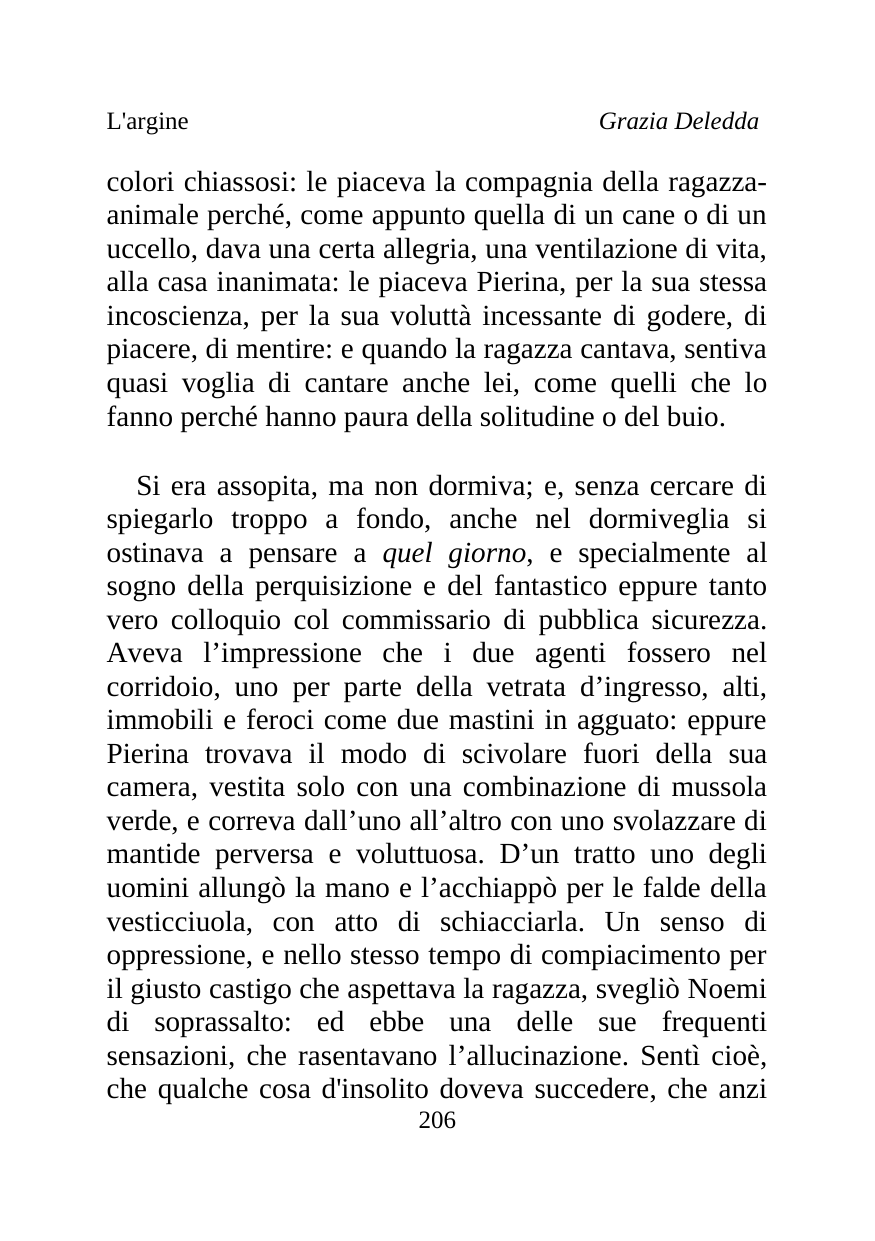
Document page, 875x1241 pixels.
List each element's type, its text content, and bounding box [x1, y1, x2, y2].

text Si era assopita, ma non dormiva; e, senza cercare di spiegarlo troppo a fondo, anche nel dormiveglia si ostinava a pensare a quel giorno, e specialmente al sogno della perquisizione e del fantastico eppure tanto vero colloquio col commissario di pubblica sicurezza. Aveva l’impressione che i due agenti fossero nel corridoio, uno per parte della vetrata d’ingresso, alti, immobili e feroci come due mastini in agguato: eppure Pierina trovava il modo di scivolare fuori della sua camera, vestita solo con una combinazione di mussola verde, e correva dall’uno all’altro con uno svolazzare di mantide perversa e voluttuosa. D’un tratto uno degli uomini allungò la mano e l’acchiappò per le falde della vesticciuola, con atto di schiacciarla. Un senso di oppressione, e nello stesso tempo di compiacimento per il giusto castigo che aspettava la ragazza, svegliò Noemi di soprassalto: ed ebbe una delle sue frequenti sensazioni, che rasentavano l’allucinazione. Sentì cioè, che qualche cosa d'insolito doveva succedere, che anzi [106, 468, 768, 1105]
text colori chiassosi: le piaceva la compagnia della ragazza-animale perché, come appunto quella di un cane o di un uccello, dava una certa allegria, una ventilazione di vita, alla casa inanimata: le piaceva Pierina, per la sua stessa incoscienza, per la sua voluttà incessante di godere, di piacere, di mentire: e quando la ragazza cantava, sentiva quasi voglia di cantare anche lei, come quelli che lo fanno perché hanno paura della solitudine o del buio. [106, 164, 768, 432]
